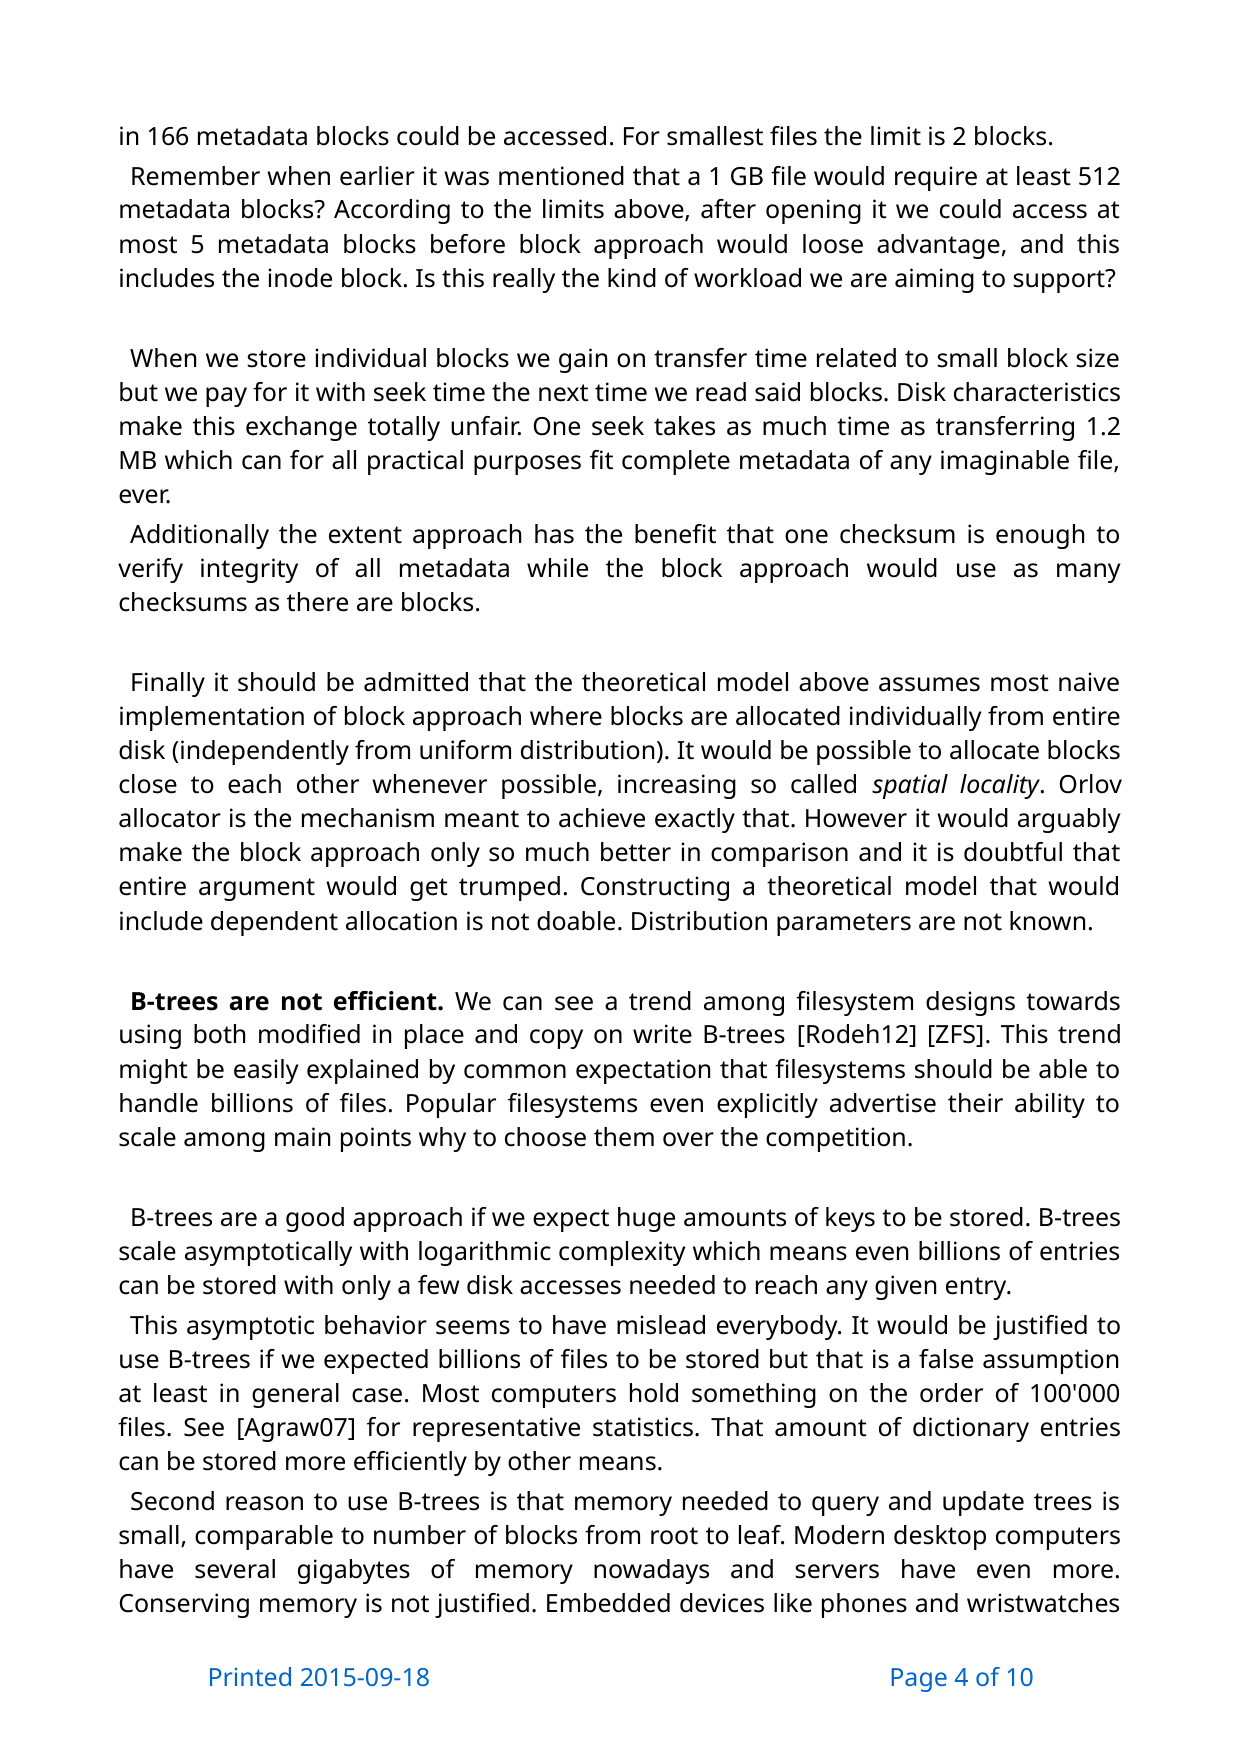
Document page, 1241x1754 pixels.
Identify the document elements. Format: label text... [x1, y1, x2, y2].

text in 166 metadata blocks could be accessed. For smallest files the limit is 2 blocks. [118, 118, 1122, 152]
text Second reason to use B-trees is that memory needed to query and update trees is small, comparable to number of blocks from root to leaf. Modern desktop computers have several gigabytes of memory nowadays and servers have even more. Conserving memory is not justified. Embedded devices like phones and wristwatches [118, 1484, 1122, 1620]
text Finally it should be admitted that the theoretical model above assumes most naive implementation of block approach where blocks are allocated individually from entire disk (independently from uniform distribution). It would be possible to allocate blocks close to each other whenever possible, increasing so called spatial locality. Orlov allocator is the mechanism meant to achieve exactly that. However it would arguably make the block approach only so much better in comparison and it is doubtful that entire argument would get trumped. Constructing a theoretical model that would include dependent allocation is not doable. Distribution parameters are not known. [118, 665, 1122, 937]
text This asymptotic behavior seems to have mislead everybody. It would be justified to use B-trees if we expected billions of files to be stored but that is a false assumption at least in general case. Most computers hold something on the order of 100'000 files. See [Agraw07] for representative statistics. That amount of dictionary entries can be stored more efficiently by other means. [118, 1307, 1122, 1478]
text Remember when earlier it was mentioned that a 1 GB file would require at least 512 metadata blocks? According to the limits above, after opening it we could access at most 5 metadata blocks before block approach would loose advantage, and this includes the inode block. Is this really the kind of workload we are aiming to support? [118, 158, 1122, 294]
text When we store individual blocks we gain on transfer time related to small block size but we pay for it with seek time the next time we read said blocks. Disk characteristics make this exchange totally unfair. One seek takes as much time as transferring 1.2 MB which can for all practical purposes fit complete metadata of any imaginable file, ever. [118, 340, 1122, 511]
text Additionally the extent approach has the benefit that one checksum is enough to verify integrity of all metadata while the block approach would use as many checksums as there are blocks. [118, 517, 1122, 619]
text B-trees are not efficient. We can see a trend among filesystem designs towards using both modified in place and copy on write B-trees [Rodeh12] [ZFS]. This trend might be easily explained by common expectation that filesystems should be able to handle billions of files. Popular filesystems even explicitly advertise their ability to scale among main points why to choose them over the competition. [118, 983, 1122, 1153]
text B-trees are a good approach if we expect huge amounts of keys to be stored. B-trees scale asymptotically with logarithmic complexity which means even billions of entries can be stored with only a few disk accesses needed to reach any given entry. [118, 1199, 1122, 1302]
